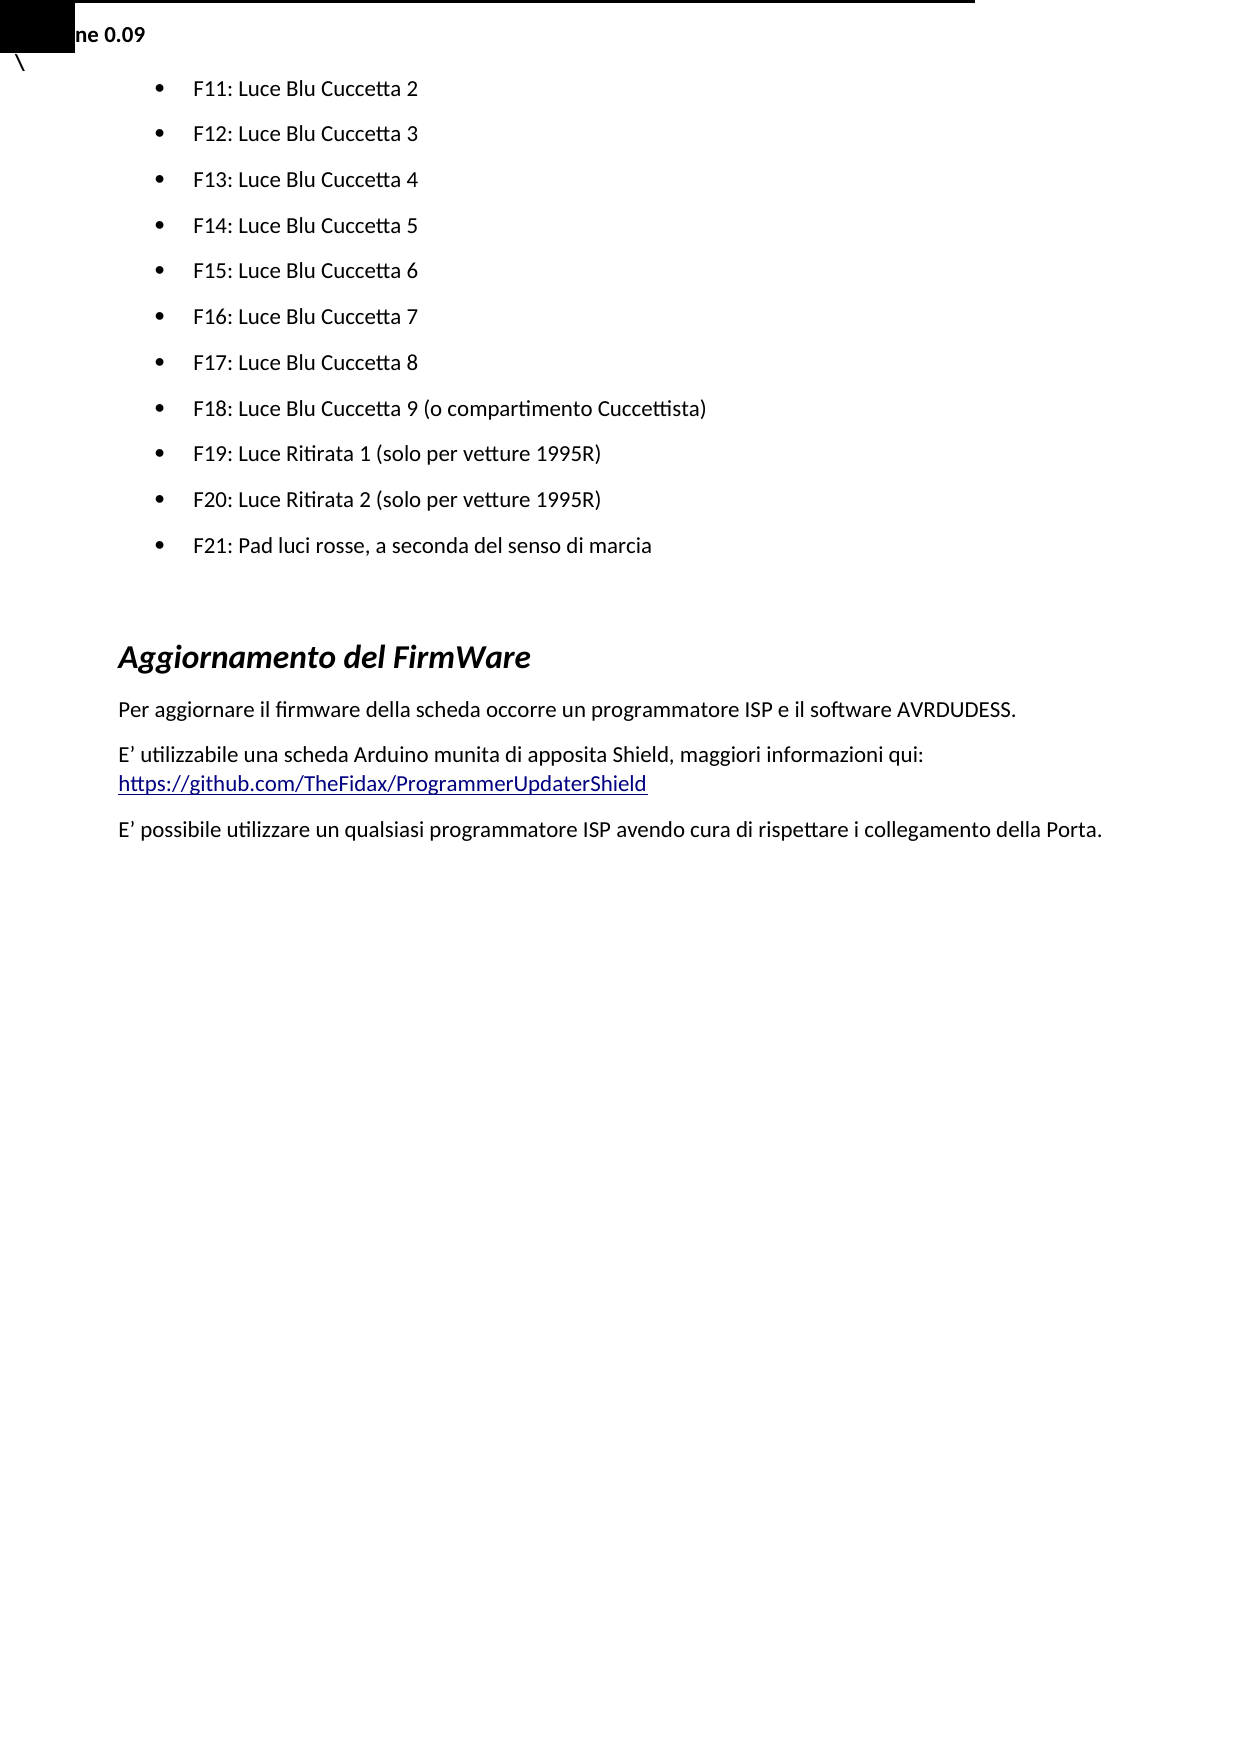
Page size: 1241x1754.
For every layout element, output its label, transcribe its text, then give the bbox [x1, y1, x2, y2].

list F21: Pad luci rosse, a seconda del senso di marcia [156, 531, 1122, 559]
text Per aggiornare il firmware della scheda occorre un programmatore ISP e il software AVRDUDESS. [118, 695, 1122, 723]
list F14: Luce Blu Cuccetta 5 [156, 211, 1122, 239]
list F17: Luce Blu Cuccetta 8 [156, 348, 1122, 376]
list F16: Luce Blu Cuccetta 7 [156, 302, 1122, 330]
list F11: Luce Blu Cuccetta 2 [156, 74, 1122, 102]
text E’ possibile utilizzare un qualsiasi programmatore ISP avendo cura di rispettare i collegamento della Porta. [118, 815, 1122, 843]
list F12: Luce Blu Cuccetta 3 [156, 119, 1122, 147]
list F19: Luce Ritirata 1 (solo per vetture 1995R) [156, 439, 1122, 468]
text E’ utilizzabile una scheda Arduino munita di apposita Shield, maggiori informazioni qui: https://github.com/TheFidax/ProgrammerUpdaterShield [118, 740, 1122, 797]
subtitle Aggiornamento del FirmWare [118, 636, 1122, 676]
list F18: Luce Blu Cuccetta 9 (o compartimento Cuccettista) [156, 394, 1122, 422]
list F20: Luce Ritirata 2 (solo per vetture 1995R) [156, 485, 1122, 513]
list F13: Luce Blu Cuccetta 4 [156, 165, 1122, 193]
list F15: Luce Blu Cuccetta 6 [156, 257, 1122, 285]
